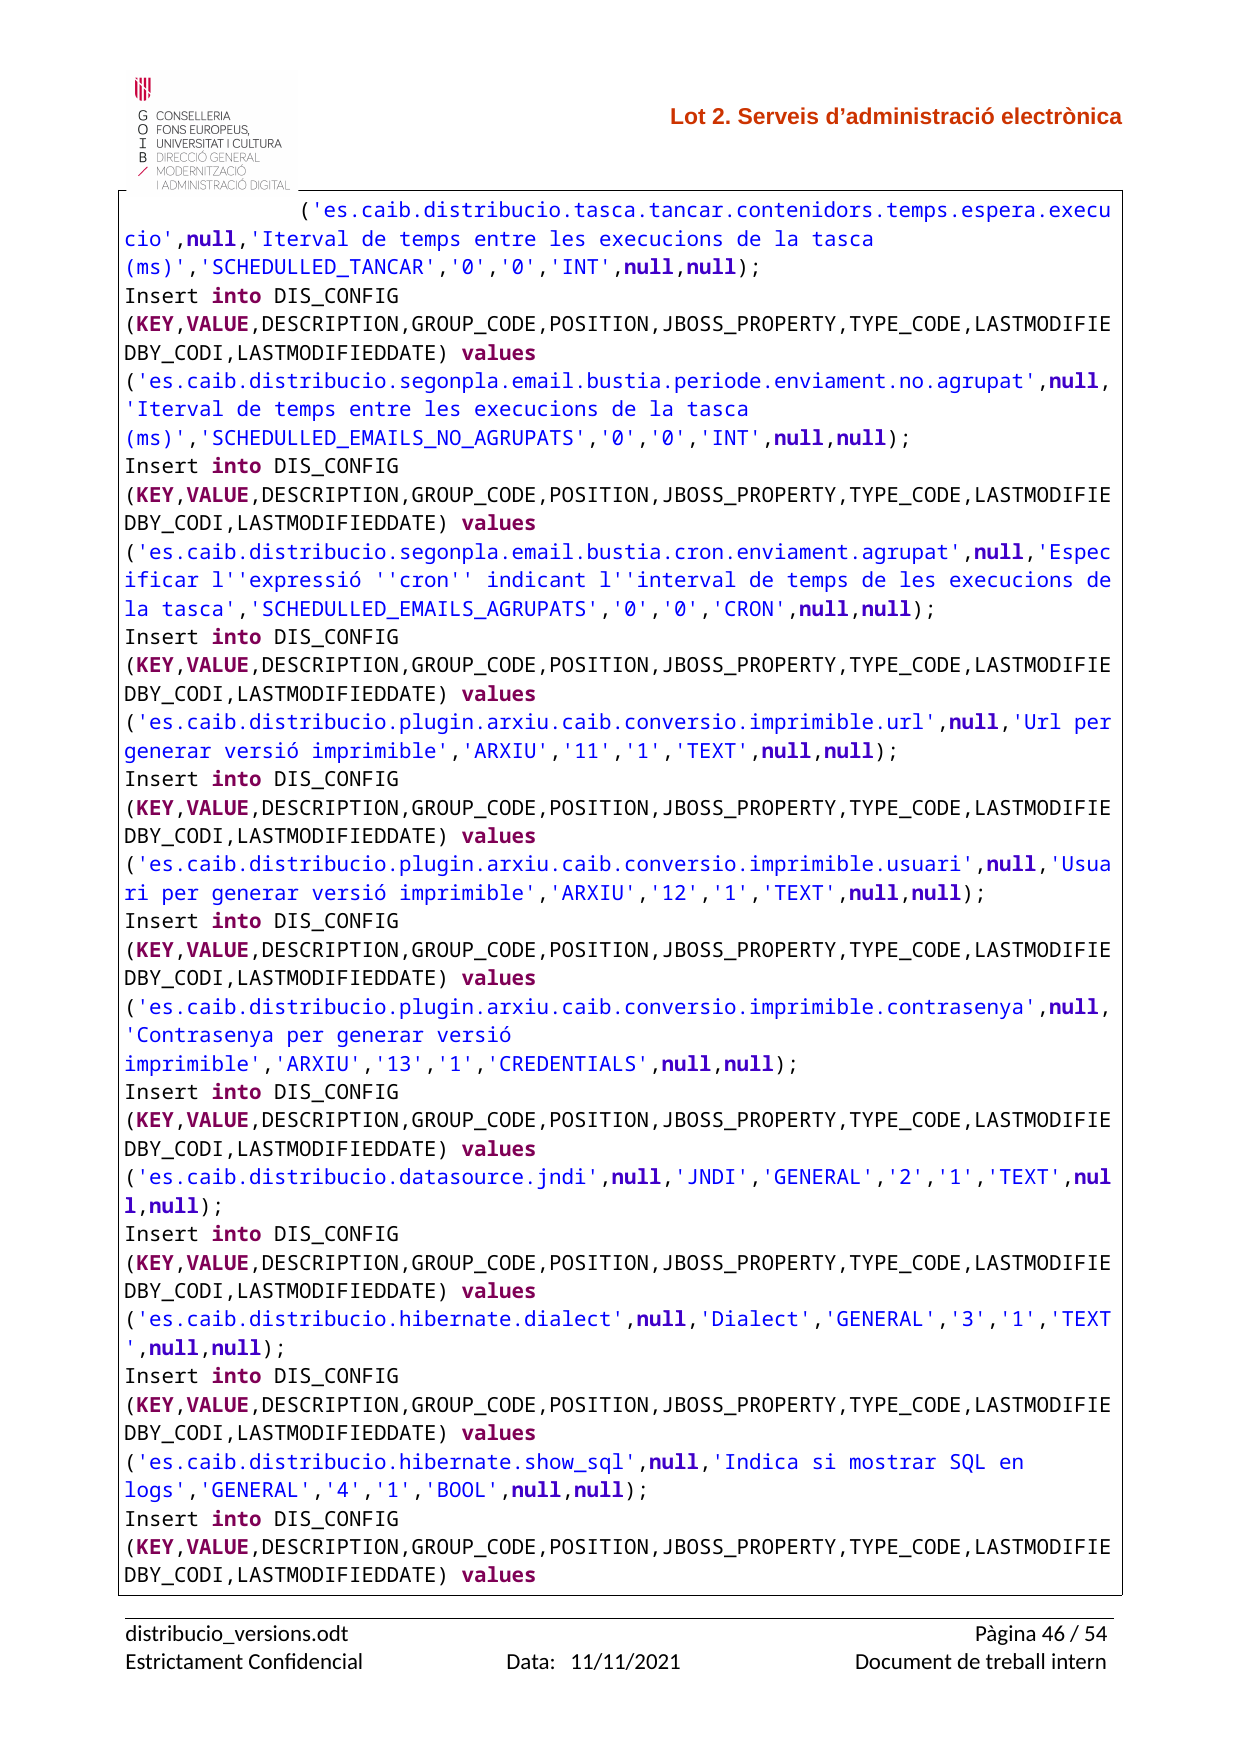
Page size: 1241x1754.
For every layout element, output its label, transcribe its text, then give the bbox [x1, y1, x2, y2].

table_header ('es.caib.distribucio.tasca.tancar.contenidors.temps.espera.execucio',null,'Iterval de temps entre les execucions de la tasca (ms)','SCHEDULLED_TANCAR','0','0','INT',null,null); Insert into DIS_CONFIG (KEY,VALUE,DESCRIPTION,GROUP_CODE,POSITION,JBOSS_PROPERTY,TYPE_CODE,LASTMODIFIEDBY_CODI,LASTMODIFIEDDATE) values ('es.caib.distribucio.segonpla.email.bustia.periode.enviament.no.agrupat',null,'Iterval de temps entre les execucions de la tasca (ms)','SCHEDULLED_EMAILS_NO_AGRUPATS','0','0','INT',null,null); Insert into DIS_CONFIG (KEY,VALUE,DESCRIPTION,GROUP_CODE,POSITION,JBOSS_PROPERTY,TYPE_CODE,LASTMODIFIEDBY_CODI,LASTMODIFIEDDATE) values ('es.caib.distribucio.segonpla.email.bustia.cron.enviament.agrupat',null,'Especificar l''expressió ''cron'' indicant l''interval de temps de les execucions de la tasca','SCHEDULLED_EMAILS_AGRUPATS','0','0','CRON',null,null); Insert into DIS_CONFIG (KEY,VALUE,DESCRIPTION,GROUP_CODE,POSITION,JBOSS_PROPERTY,TYPE_CODE,LASTMODIFIEDBY_CODI,LASTMODIFIEDDATE) values ('es.caib.distribucio.plugin.arxiu.caib.conversio.imprimible.url',null,'Url per generar versió imprimible','ARXIU','11','1','TEXT',null,null); Insert into DIS_CONFIG (KEY,VALUE,DESCRIPTION,GROUP_CODE,POSITION,JBOSS_PROPERTY,TYPE_CODE,LASTMODIFIEDBY_CODI,LASTMODIFIEDDATE) values ('es.caib.distribucio.plugin.arxiu.caib.conversio.imprimible.usuari',null,'Usuari per generar versió imprimible','ARXIU','12','1','TEXT',null,null); Insert into DIS_CONFIG (KEY,VALUE,DESCRIPTION,GROUP_CODE,POSITION,JBOSS_PROPERTY,TYPE_CODE,LASTMODIFIEDBY_CODI,LASTMODIFIEDDATE) values ('es.caib.distribucio.plugin.arxiu.caib.conversio.imprimible.contrasenya',null,'Contrasenya per generar versió imprimible','ARXIU','13','1','CREDENTIALS',null,null); Insert into DIS_CONFIG (KEY,VALUE,DESCRIPTION,GROUP_CODE,POSITION,JBOSS_PROPERTY,TYPE_CODE,LASTMODIFIEDBY_CODI,LASTMODIFIEDDATE) values ('es.caib.distribucio.datasource.jndi',null,'JNDI','GENERAL','2','1','TEXT',null,null); Insert into DIS_CONFIG (KEY,VALUE,DESCRIPTION,GROUP_CODE,POSITION,JBOSS_PROPERTY,TYPE_CODE,LASTMODIFIEDBY_CODI,LASTMODIFIEDDATE) values ('es.caib.distribucio.hibernate.dialect',null,'Dialect','GENERAL','3','1','TEXT',null,null); Insert into DIS_CONFIG (KEY,VALUE,DESCRIPTION,GROUP_CODE,POSITION,JBOSS_PROPERTY,TYPE_CODE,LASTMODIFIEDBY_CODI,LASTMODIFIEDDATE) values ('es.caib.distribucio.hibernate.show_sql',null,'Indica si mostrar SQL en logs','GENERAL','4','1','BOOL',null,null); Insert into DIS_CONFIG (KEY,VALUE,DESCRIPTION,GROUP_CODE,POSITION,JBOSS_PROPERTY,TYPE_CODE,LASTMODIFIEDBY_CODI,LASTMODIFIEDDATE) values [119, 191, 1122, 1595]
picture [126, 70, 299, 197]
